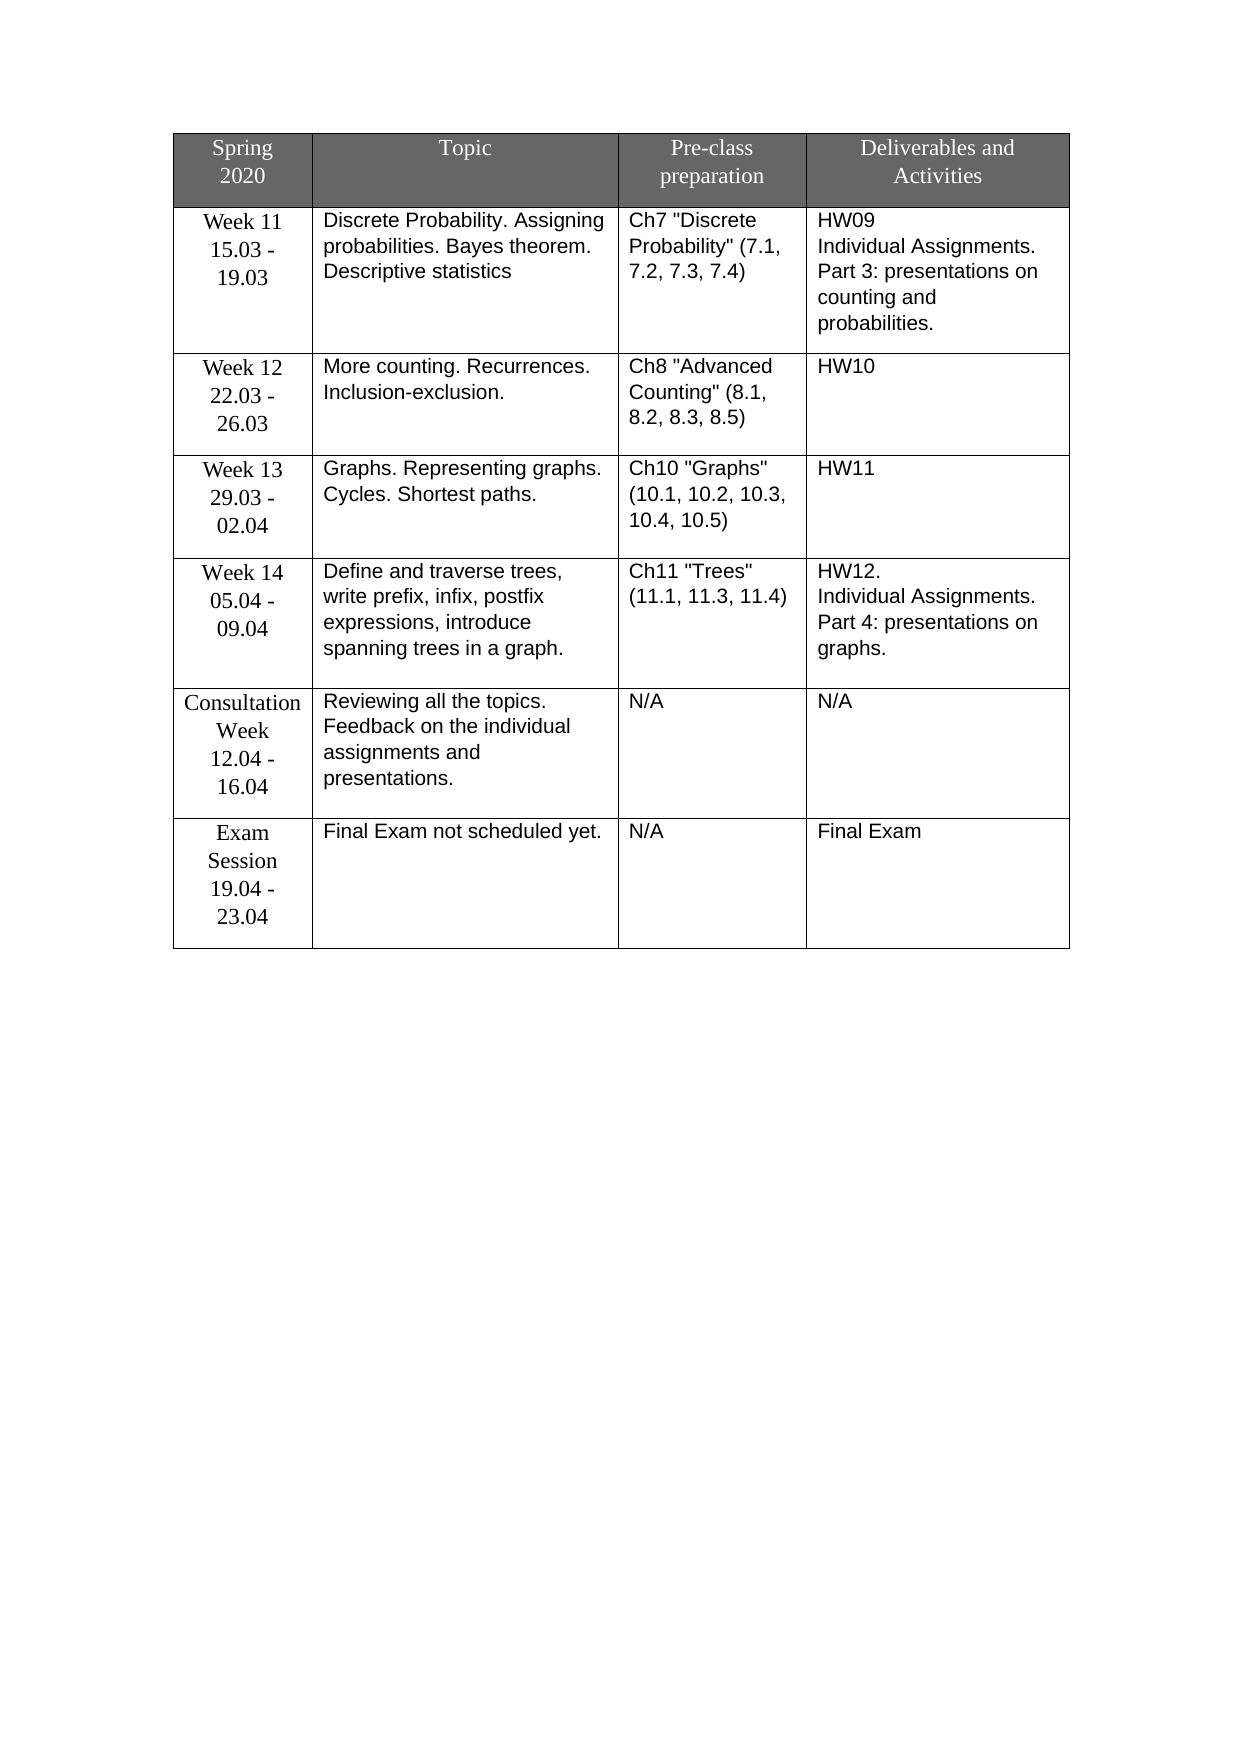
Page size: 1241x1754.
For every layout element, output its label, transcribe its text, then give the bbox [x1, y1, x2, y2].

table_cell HW12. Individual Assignments. Part 4: presentations on graphs. [807, 559, 1069, 688]
table_cell More counting. Recurrences. Inclusion-exclusion. [313, 354, 618, 455]
table_cell Consultation Week 12.04 - 16.04 [174, 689, 312, 818]
table_cell Reviewing all the topics. Feedback on the individual assignments and presentations. [313, 689, 618, 818]
table_header Spring 2020 [174, 134, 312, 207]
table_cell Week 12 22.03 - 26.03 [174, 354, 312, 455]
table_cell N/A [619, 819, 806, 948]
table_cell HW11 [807, 456, 1069, 557]
table_cell Ch8 "Advanced Counting" (8.1, 8.2, 8.3, 8.5) [619, 354, 806, 455]
table_cell Ch7 "Discrete Probability" (7.1, 7.2, 7.3, 7.4) [619, 208, 806, 353]
table_cell Discrete Probability. Assigning probabilities. Bayes theorem. Descriptive statistics [313, 208, 618, 353]
table_cell Graphs. Representing graphs. Cycles. Shortest paths. [313, 456, 618, 557]
table_cell N/A [807, 689, 1069, 818]
table_cell Week 14 05.04 - 09.04 [174, 559, 312, 688]
table_cell Week 11 15.03 - 19.03 [174, 208, 312, 353]
table_header Pre-class preparation [619, 134, 806, 207]
table_cell Ch11 "Trees" (11.1, 11.3, 11.4) [619, 559, 806, 688]
table_cell Ch10 "Graphs" (10.1, 10.2, 10.3, 10.4, 10.5) [619, 456, 806, 557]
table_header Topic [313, 134, 618, 207]
table_cell Define and traverse trees, write prefix, infix, postfix expressions, introduce spanning trees in a graph. [313, 559, 618, 688]
table_cell Exam Session 19.04 - 23.04 [174, 819, 312, 948]
table_header Deliverables and Activities [807, 134, 1069, 207]
table_cell N/A [619, 689, 806, 818]
table_cell HW09 Individual Assignments. Part 3: presentations on counting and probabilities. [807, 208, 1069, 353]
table_cell Week 13 29.03 - 02.04 [174, 456, 312, 557]
table_cell HW10 [807, 354, 1069, 455]
table_cell Final Exam not scheduled yet. [313, 819, 618, 948]
table_cell Final Exam [807, 819, 1069, 948]
